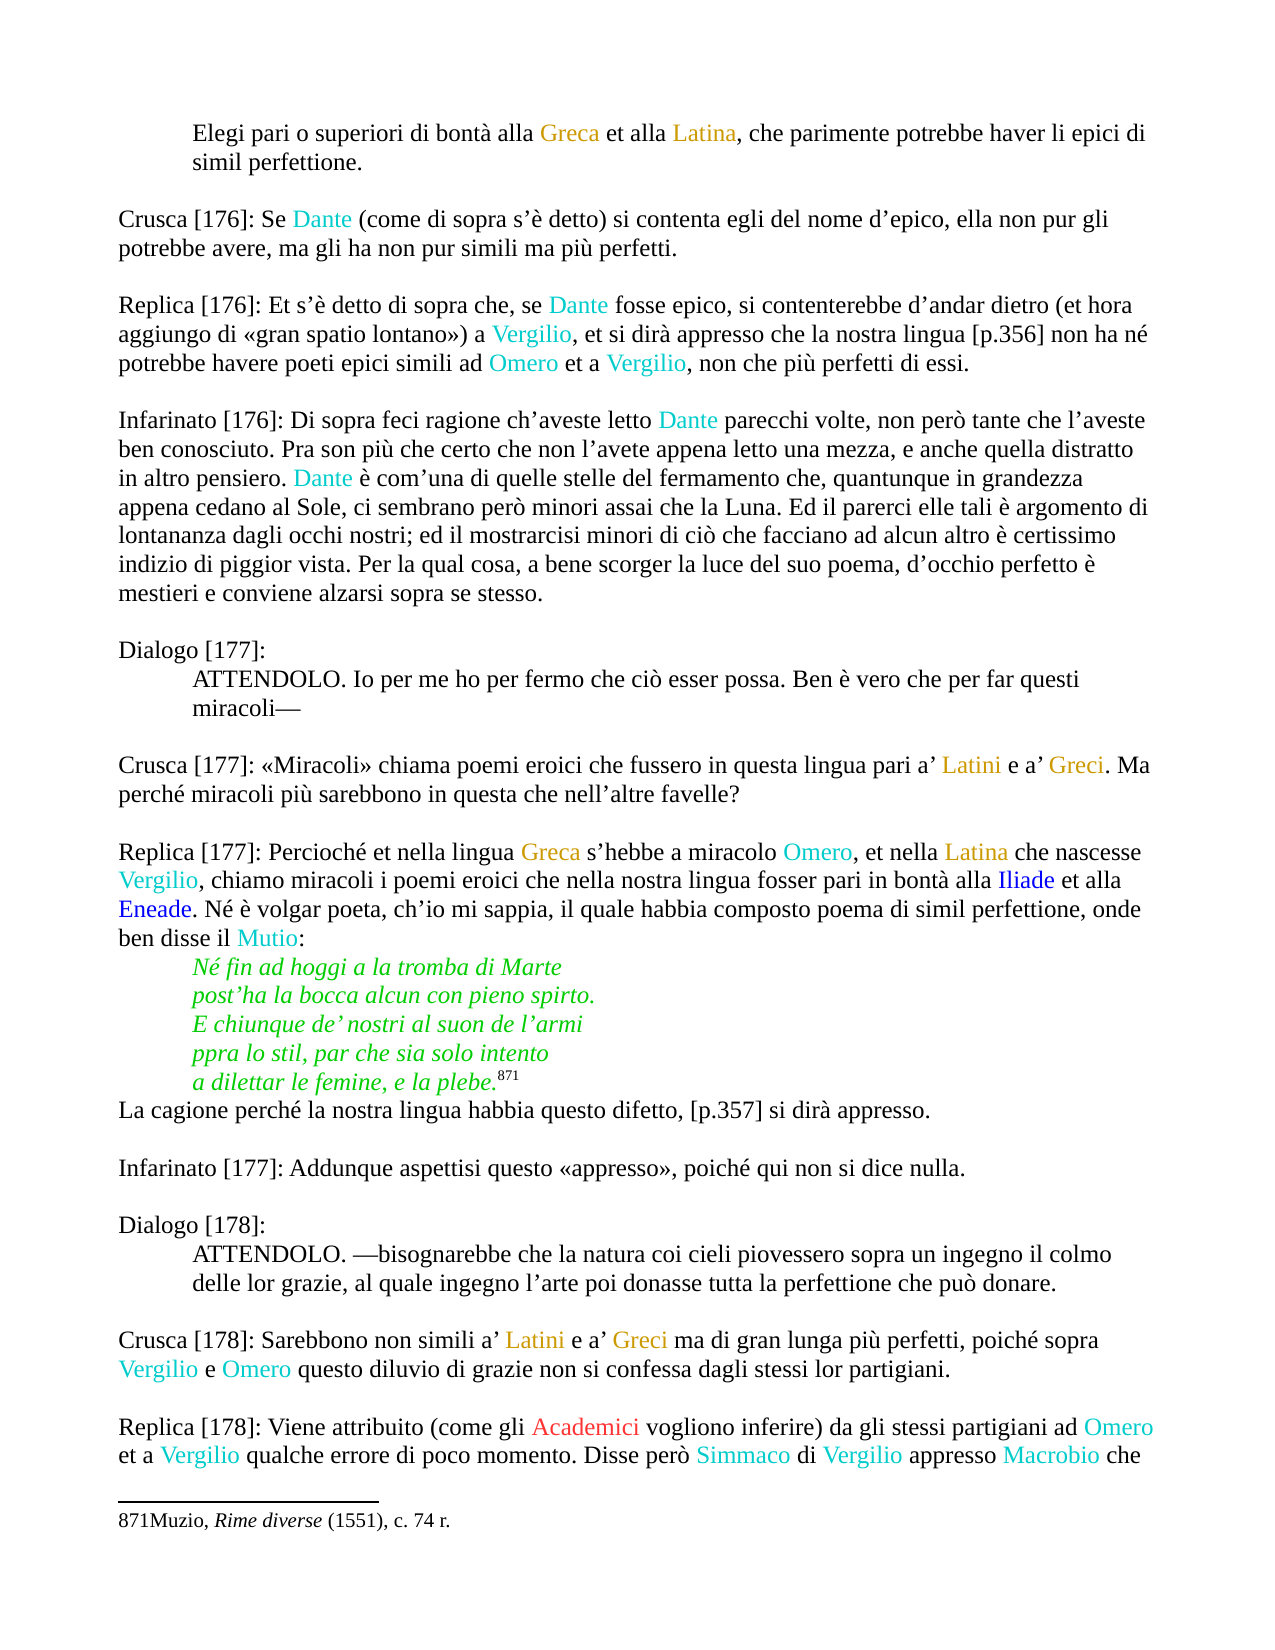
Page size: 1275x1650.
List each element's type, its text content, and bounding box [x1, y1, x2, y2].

text Crusca [177]: «Miracoli» chiama poemi eroici che fussero in questa lingua pari a’ Latini e a’ Greci. Ma perché miracoli più sarebbono in questa che nell’altre favelle? [118, 751, 1157, 808]
text Dialogo [177]: [118, 636, 1157, 664]
text Né fin ad hoggi a la tromba di Marte [118, 952, 1157, 981]
text E chiunque de’ nostri al suon de l’armi [118, 1009, 1157, 1038]
text Replica [178]: Viene attribuito (come gli Academici vogliono inferire) da gli stessi partigiani ad Omero et a Vergilio qualche errore di poco momento. Disse però Simmaco di Vergilio appresso Macrobio che [118, 1412, 1157, 1469]
text La cagione perché la nostra lingua habbia questo difetto, [p.357] si dirà appresso. [118, 1096, 1157, 1124]
text Crusca [176]: Se Dante (come di sopra s’è detto) si contenta egli del nome d’epico, ella non pur gli potrebbe avere, ma gli ha non pur simili ma più perfetti. [118, 204, 1157, 262]
text post’ha la bocca alcun con pieno spirto. [118, 981, 1157, 1009]
text Replica [176]: Et s’è detto di sopra che, se Dante fosse epico, si contenterebbe d’andar dietro (et hora aggiungo di «gran spatio lontano») a Vergilio, et si dirà appresso che la nostra lingua [p.356] non ha né potrebbe havere poeti epici simili ad Omero et a Vergilio, non che più perfetti di essi. [118, 291, 1157, 377]
text ppra lo stil, par che sia solo intento [118, 1038, 1157, 1067]
text Replica [177]: Percioché et nella lingua Greca s’hebbe a miracolo Omero, et nella Latina che nascesse Vergilio, chiamo miracoli i poemi eroici che nella nostra lingua fosser pari in bontà alla Iliade et alla Eneade. Né è volgar poeta, ch’io mi sappia, il quale habbia composto poema di simil perfettione, onde ben disse il Mutio: [118, 837, 1157, 952]
text Crusca [178]: Sarebbono non simili a’ Latini e a’ Greci ma di gran lunga più perfetti, poiché sopra Vergilio e Omero questo diluvio di grazie non si confessa dagli stessi lor partigiani. [118, 1326, 1157, 1383]
text Muzio, Rime diverse (1551), c. 74 r. [118, 1508, 1157, 1532]
text Dialogo [178]: [118, 1211, 1157, 1239]
text ATTENDOLO. Io per me ho per fermo che ciò esser possa. Ben è vero che per far questi miracoli— [192, 664, 1157, 722]
text Infarinato [176]: Di sopra feci ragione ch’aveste letto Dante parecchi volte, non però tante che l’aveste ben conosciuto. Pra son più che certo che non l’avete appena letto una mezza, e anche quella distratto in altro pensiero. Dante è com’una di quelle stelle del fermamento che, quantunque in grandezza appena cedano al Sole, ci sembrano però minori assai che la Luna. Ed il parerci elle tali è argomento di lontananza dagli occhi nostri; ed il mostrarcisi minori di ciò che facciano ad alcun altro è certissimo indizio di piggior vista. Per la qual cosa, a bene scorger la luce del suo poema, d’occhio perfetto è mestieri e conviene alzarsi sopra se stesso. [118, 406, 1157, 607]
text a dilettar le femine, e la plebe. [118, 1067, 1157, 1096]
text ATTENDOLO. —bisognarebbe che la natura coi cieli piovessero sopra un ingegno il colmo delle lor grazie, al quale ingegno l’arte poi donasse tutta la perfettione che può donare. [192, 1239, 1157, 1297]
text Elegi pari o superiori di bontà alla Greca et alla Latina, che parimente potrebbe haver li epici di simil perfettione. [192, 118, 1157, 176]
text Infarinato [177]: Addunque aspettisi questo «appresso», poiché qui non si dice nulla. [118, 1153, 1157, 1182]
